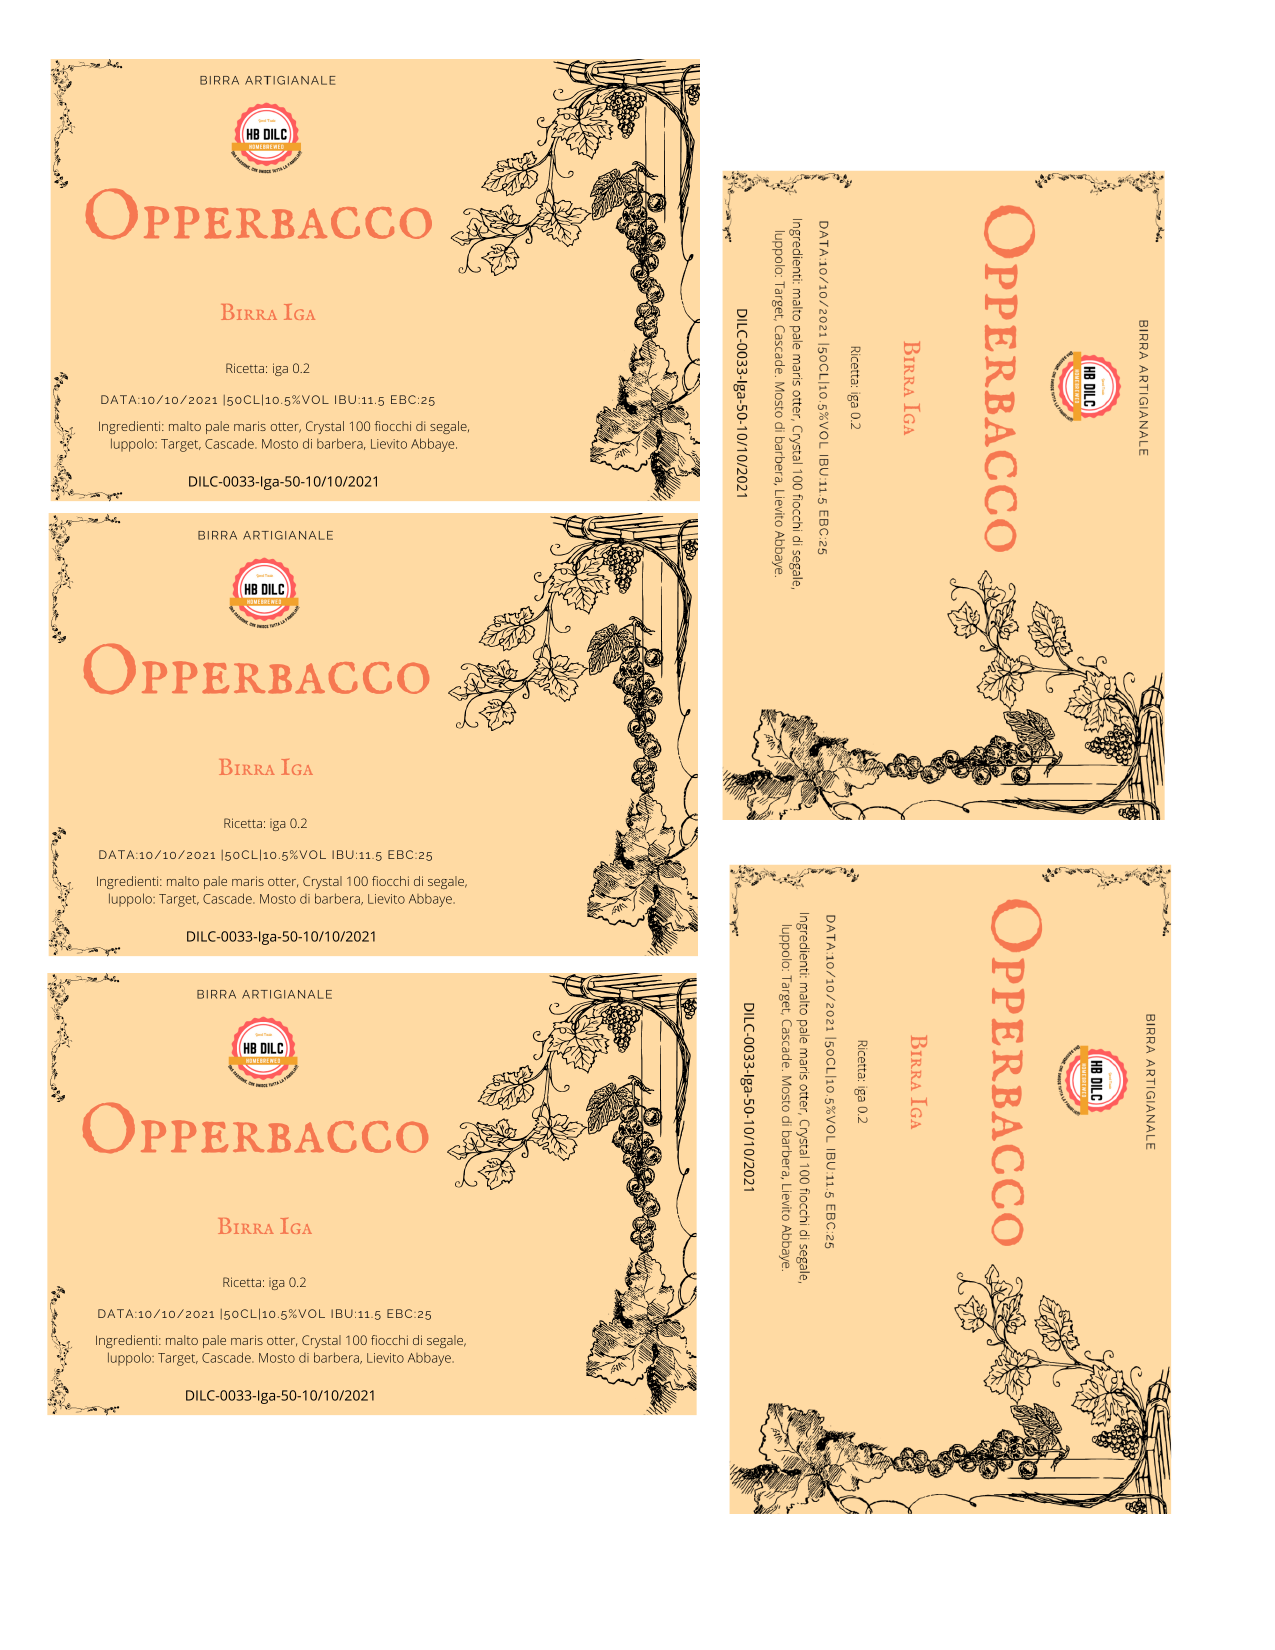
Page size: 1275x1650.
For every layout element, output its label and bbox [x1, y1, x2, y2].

picture [48, 513, 698, 957]
picture [722, 171, 1165, 819]
picture [729, 865, 1172, 1513]
picture [50, 59, 700, 502]
picture [47, 973, 697, 1416]
